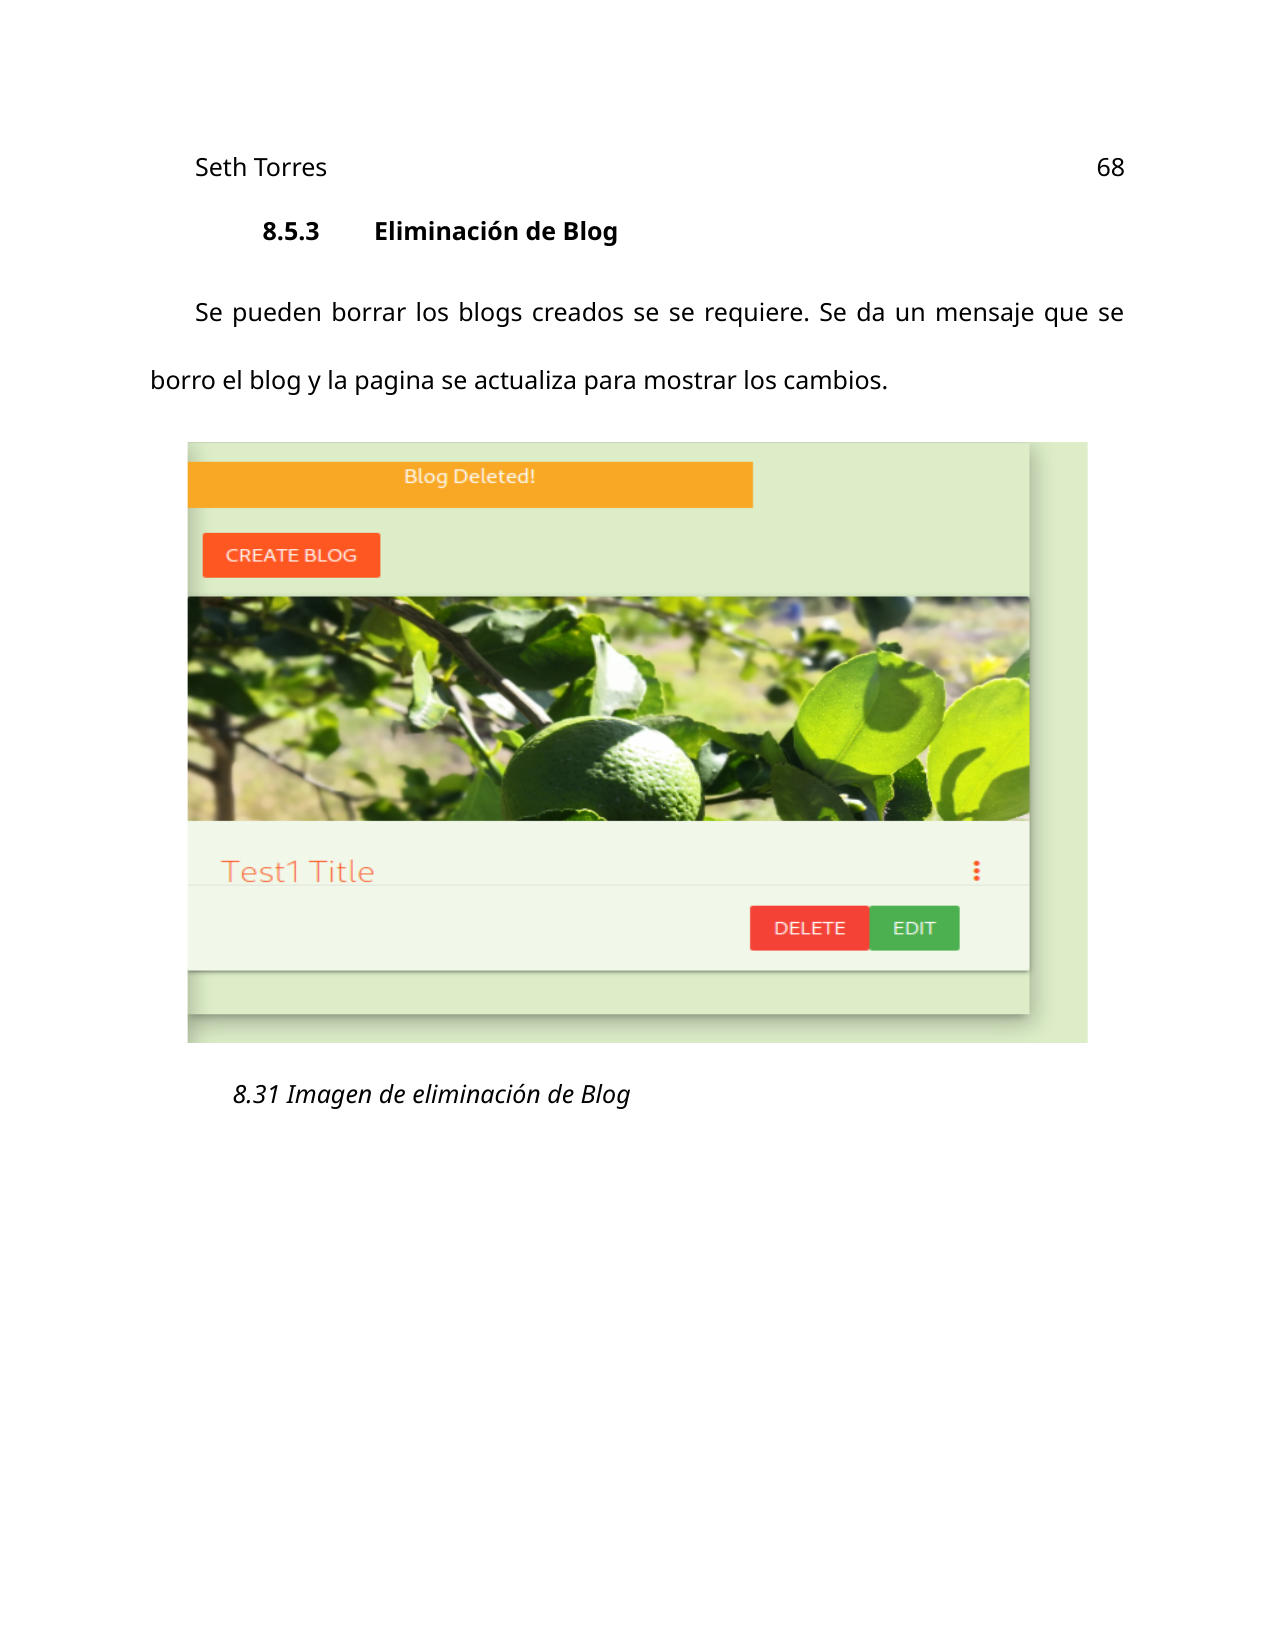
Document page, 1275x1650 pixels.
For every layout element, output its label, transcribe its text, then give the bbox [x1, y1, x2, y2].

subtitle Eliminación de Blog [262, 213, 1125, 248]
picture [187, 442, 1088, 1043]
text 8.31 Imagen de eliminación de Blog [187, 1043, 1087, 1111]
text Se pueden borrar los blogs creados se se requiere. Se da un mensaje que se borro el blog y la pagina se actualiza para mostrar los cambios. [150, 294, 1125, 396]
